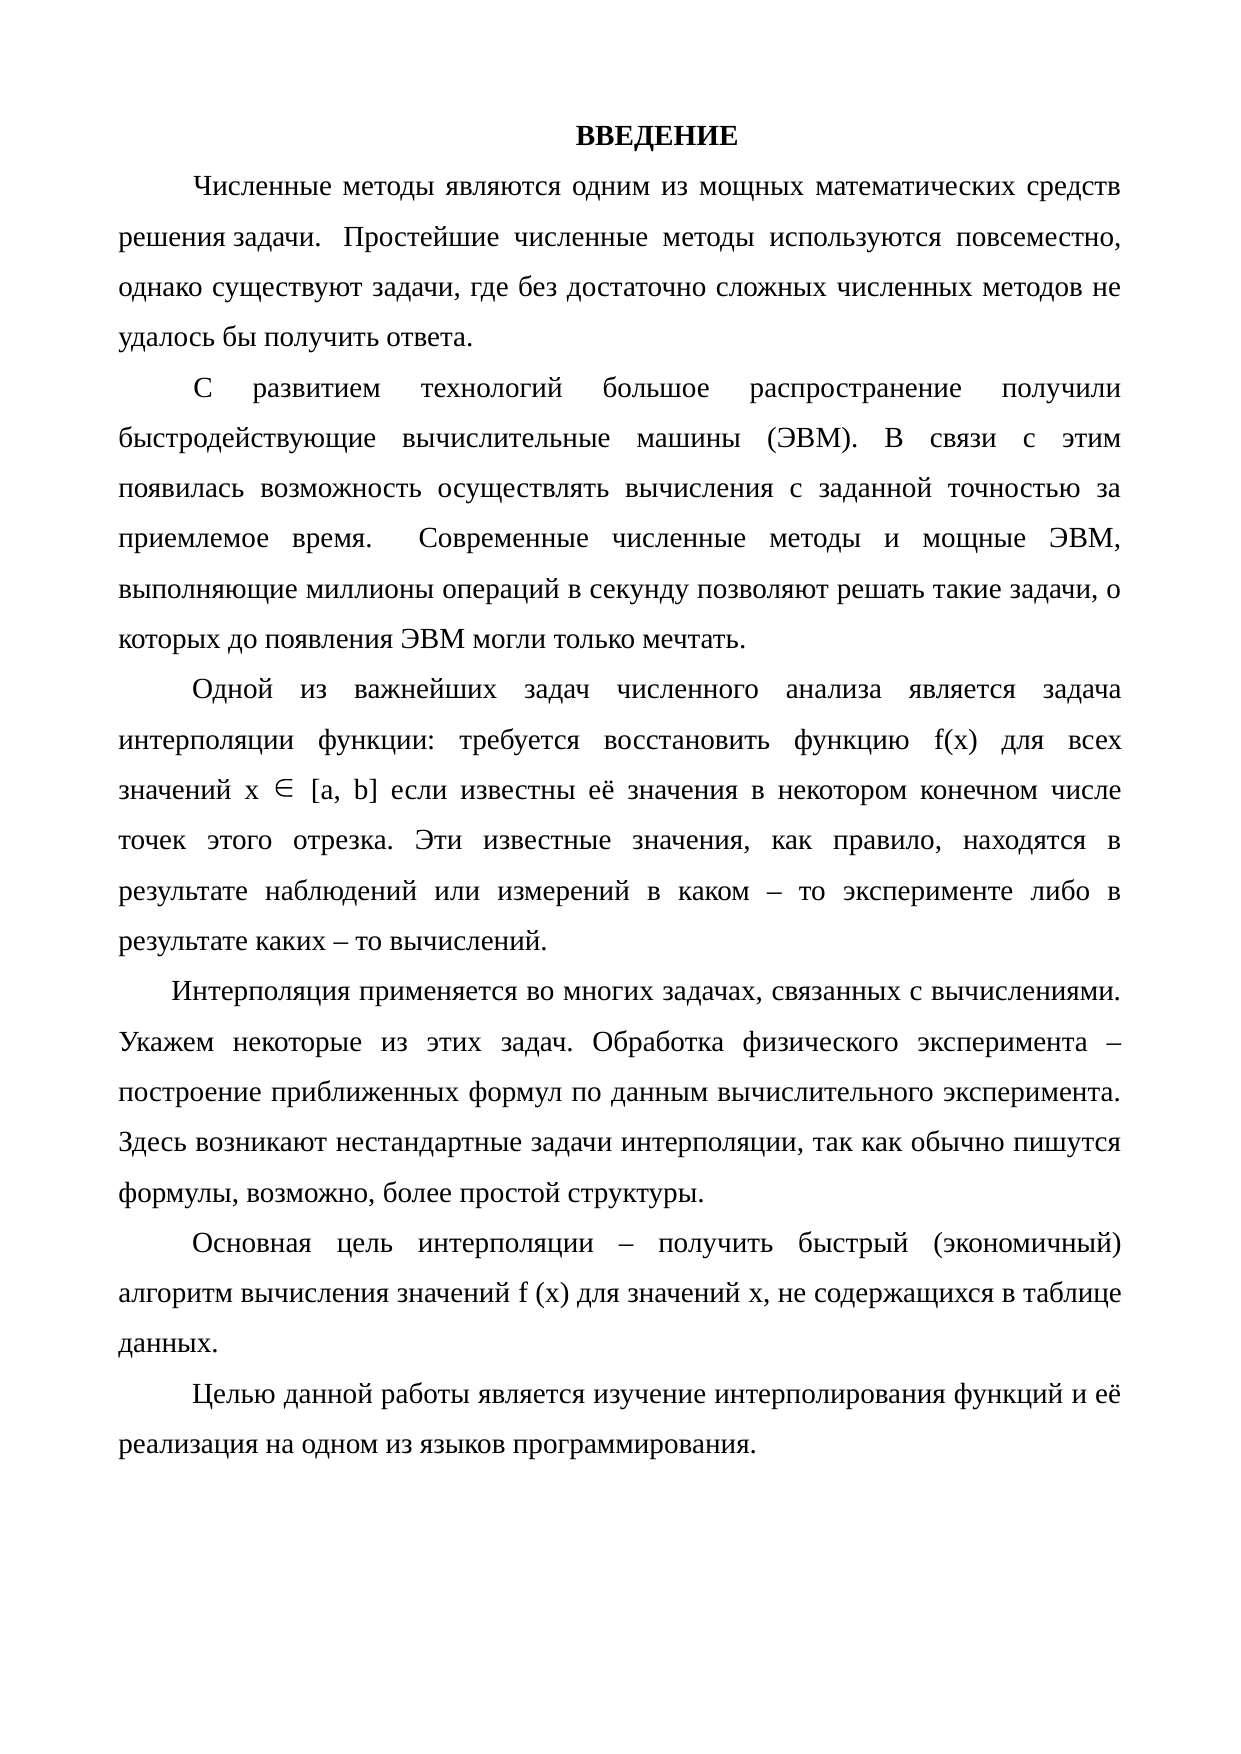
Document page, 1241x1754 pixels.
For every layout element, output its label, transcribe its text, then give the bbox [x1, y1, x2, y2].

text Основная цель интерполяции – получить быстрый (экономичный) алгоритм вычисления значений f (x) для значений x, не содержащихся в таблице данных. [118, 1225, 1122, 1359]
text С развитием технологий большое распространение получили быстродействующие вычислительные машины (ЭВМ). В связи с этим появилась возможность осуществлять вычисления с заданной точностью за приемлемое время. Современные численные методы и мощные ЭВМ, выполняющие миллионы операций в секунду позволяют решать такие задачи, о которых до появления ЭВМ могли только мечтать. [118, 370, 1122, 655]
text ВВЕДЕНИЕ [118, 118, 1122, 152]
text Численные методы являются одним из мощных математических средств решения задачи. Простейшие численные методы используются повсеместно, однако существуют задачи, где без достаточно сложных численных методов не удалось бы получить ответа. [118, 168, 1122, 353]
text Одной из важнейших задач численного анализа является задача интерполяции функции: требуется восстановить функцию f(x) для всех значений x [a, b] если известны её значения в некотором конечном числе точек этого отрезка. Эти известные значения, как правило, находятся в результате наблюдений или измерений в каком – то эксперименте либо в результате каких – то вычислений. [118, 672, 1122, 957]
text Интерполяция применяется во многих задачах, связанных с вычислениями. Укажем некоторые из этих задач. Обработка физического эксперимента – построение приближенных формул по данным вычислительного эксперимента. Здесь возникают нестандартные задачи интерполяции, так как обычно пишутся формулы, возможно, более простой структуры. [118, 973, 1122, 1208]
text Целью данной работы является изучение интерполирования функций и её реализация на одном из языков программирования. [118, 1376, 1122, 1460]
